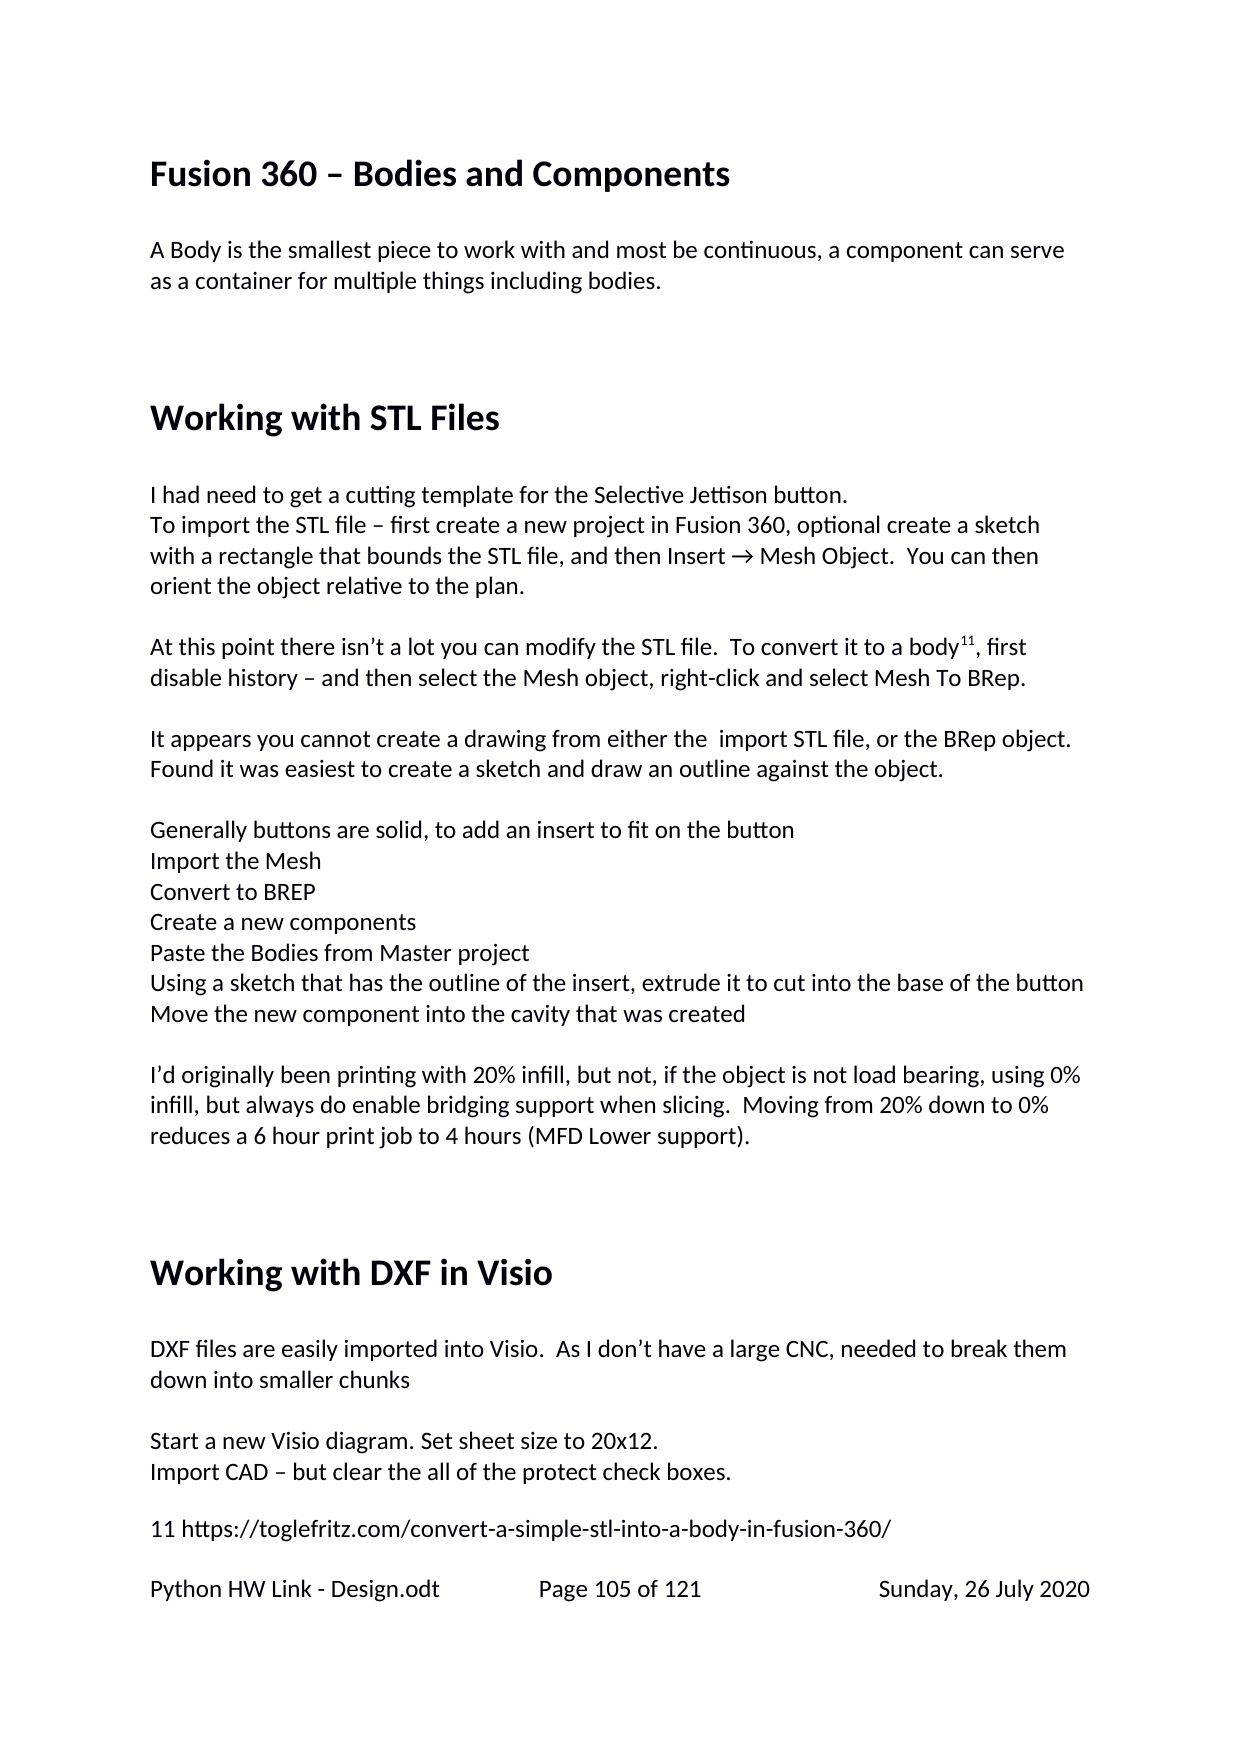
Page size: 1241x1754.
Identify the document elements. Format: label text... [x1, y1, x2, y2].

text At this point there isn’t a lot you can modify the STL file. To convert it to a body, first disable history – and then select the Mesh object, right-click and select Mesh To BRep. [150, 632, 1090, 693]
text Paste the Bodies from Master project [150, 937, 1090, 967]
text Import the Mesh [150, 845, 1090, 876]
text Create a new components [150, 906, 1090, 937]
text It appears you cannot create a drawing from either the import STL file, or the BRep object. Found it was easiest to create a sketch and draw an outline against the object. [150, 723, 1090, 784]
text Import CAD – but clear the all of the protect check boxes. [150, 1456, 1090, 1486]
subtitle Working with DXF in Visio [150, 1249, 1090, 1295]
text I’d originally been printing with 20% infill, but not, if the object is not load bearing, using 0% infill, but always do enable bridging support when slicing. Moving from 20% down to 0% reduces a 6 hour print job to 4 hours (MFD Lower support). [150, 1059, 1090, 1150]
text Start a new Visio diagram. Set sheet size to 20x12. [150, 1425, 1090, 1456]
text Move the new component into the cavity that was created [150, 998, 1090, 1028]
subtitle Working with STL Files [150, 394, 1090, 440]
text https://toglefritz.com/convert-a-simple-stl-into-a-body-in-fusion-360/ [150, 1513, 1090, 1543]
text I had need to get a cutting template for the Selective Jettison button. [150, 479, 1090, 509]
text DXF files are easily imported into Visio. As I don’t have a large CNC, needed to break them down into smaller chunks [150, 1334, 1090, 1395]
subtitle Fusion 360 – Bodies and Components [150, 150, 1090, 196]
text A Body is the smallest piece to work with and most be continuous, a component can serve as a container for multiple things including bodies. [150, 235, 1090, 296]
text To import the STL file – first create a new project in Fusion 360, optional create a sketch with a rectangle that bounds the STL file, and then Insert → Mesh Object. You can then orient the object relative to the plan. [150, 509, 1090, 601]
text Using a sketch that has the outline of the insert, extrude it to cut into the base of the button [150, 967, 1090, 998]
text Generally buttons are solid, to add an insert to fit on the button [150, 815, 1090, 845]
text Convert to BREP [150, 876, 1090, 906]
